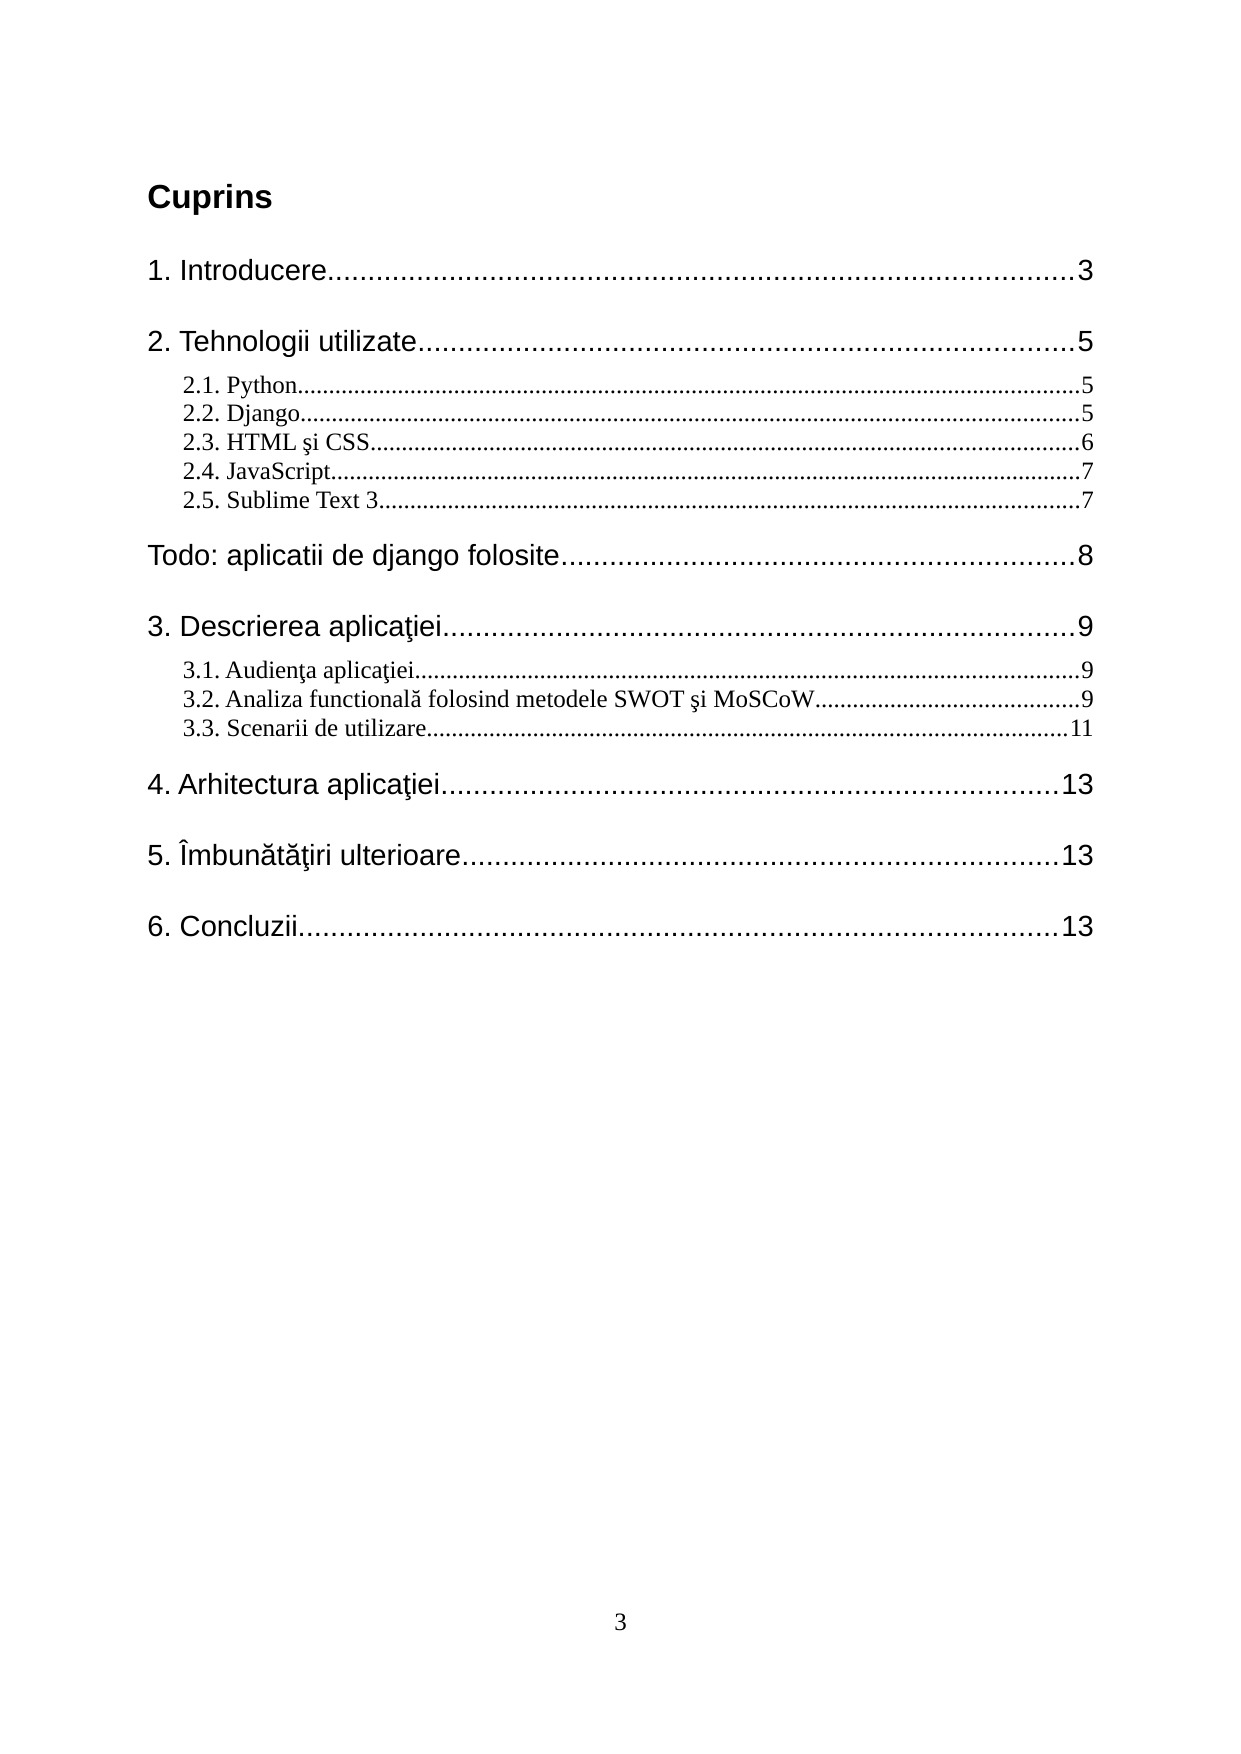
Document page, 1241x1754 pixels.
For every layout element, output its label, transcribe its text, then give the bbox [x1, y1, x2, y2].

text 2.2. Django 5 [176, 398, 1093, 427]
text 2.4. JavaScript 7 [176, 456, 1093, 485]
subtitle 3. Descrierea aplicaţiei 9 [147, 609, 1093, 643]
subtitle Cuprins [147, 177, 1093, 215]
text 3.2. Analiza functională folosind metodele SWOT şi MoSCoW 9 [176, 684, 1093, 713]
text 3.1. Audienţa aplicaţiei 9 [176, 656, 1093, 684]
text 2.3. HTML şi CSS 6 [176, 427, 1093, 456]
subtitle 1. Introducere 3 [147, 253, 1093, 286]
text 3.3. Scenarii de utilizare 11 [176, 713, 1093, 742]
subtitle 6. Concluzii 13 [147, 909, 1093, 942]
text 2.5. Sublime Text 3 7 [176, 485, 1093, 513]
subtitle 5. Îmbunătăţiri ulterioare 13 [147, 838, 1093, 871]
subtitle Todo: aplicatii de django folosite 8 [147, 538, 1093, 572]
subtitle 2. Tehnologii utilizate 5 [147, 324, 1093, 357]
text 2.1. Python 5 [176, 370, 1093, 398]
subtitle 4. Arhitectura aplicaţiei 13 [147, 767, 1093, 800]
